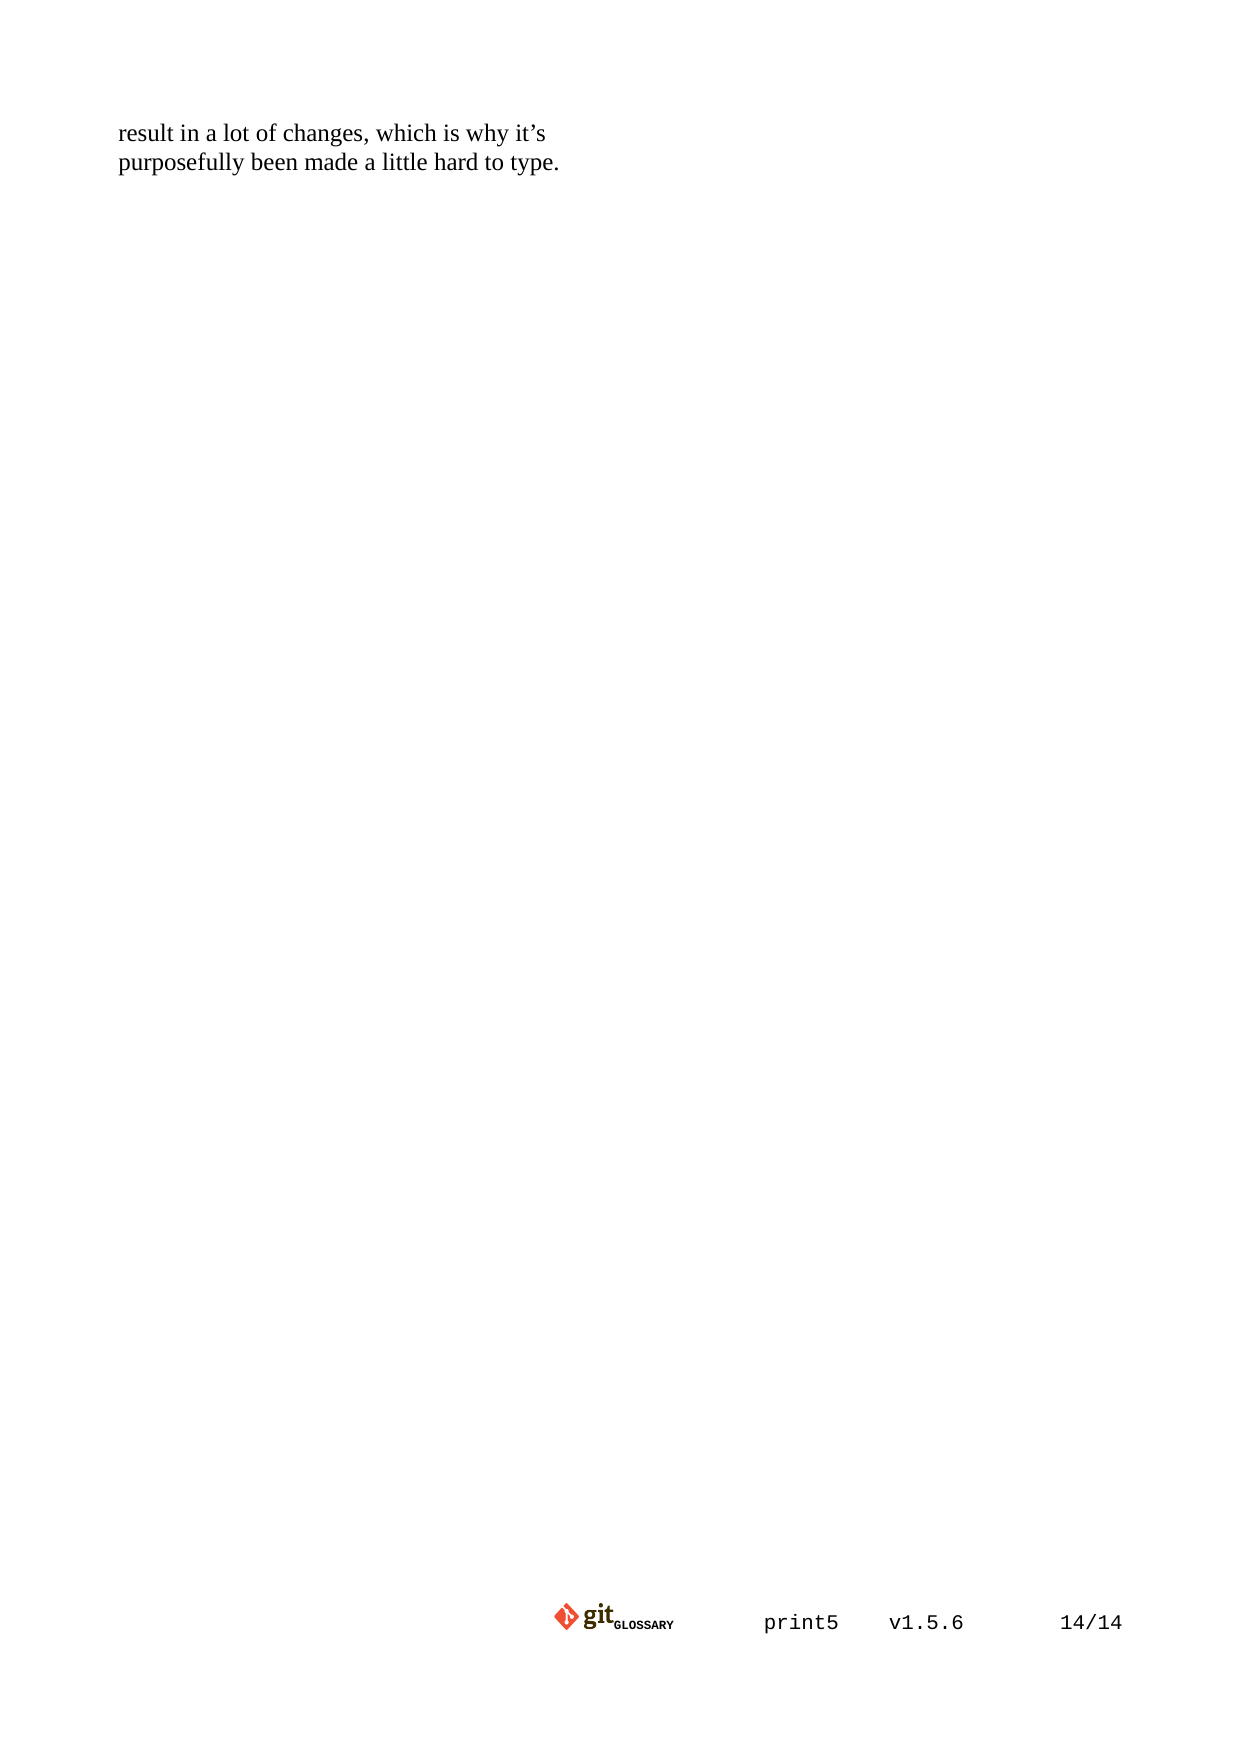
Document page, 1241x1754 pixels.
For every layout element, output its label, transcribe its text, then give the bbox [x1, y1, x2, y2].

text result in a lot of changes, which is why it’s purposefully been made a little hard to type. [118, 118, 591, 176]
picture [554, 1603, 614, 1630]
